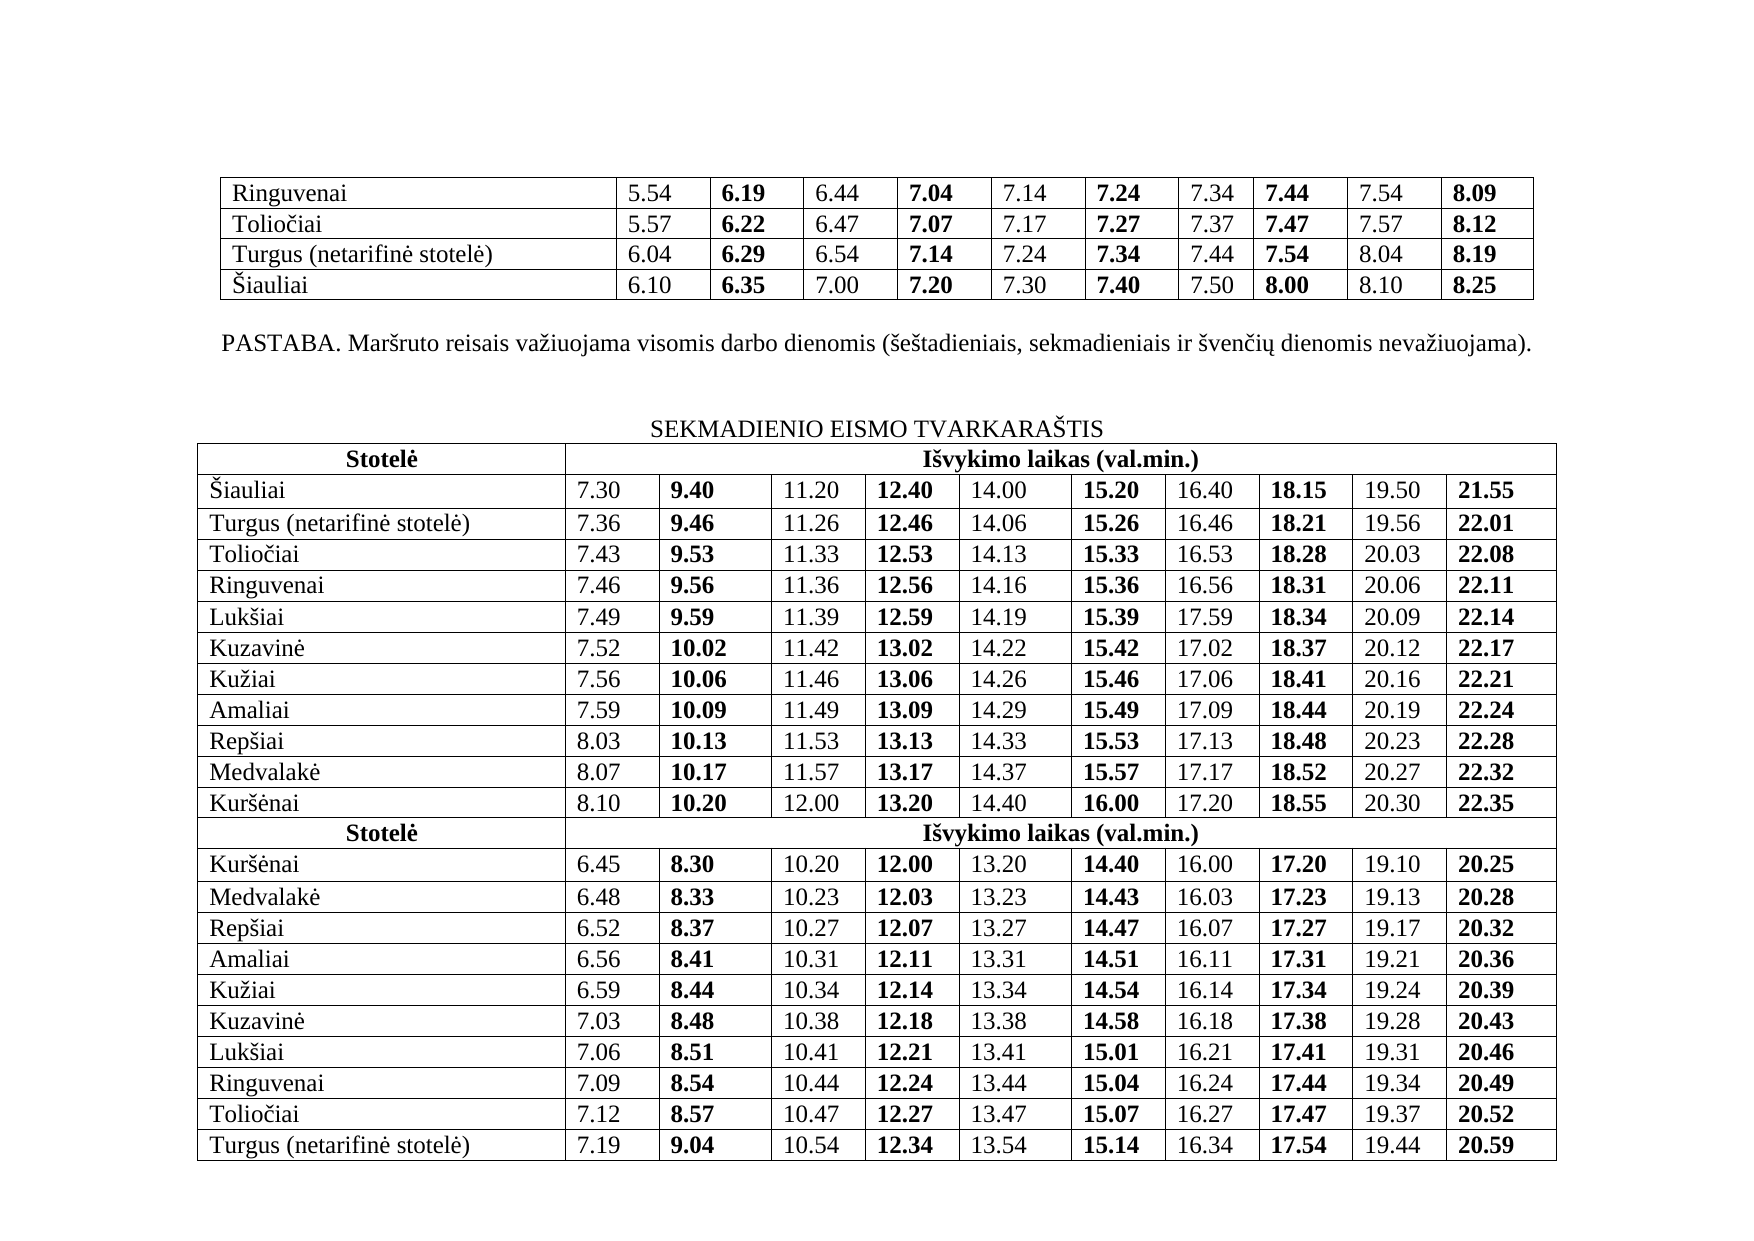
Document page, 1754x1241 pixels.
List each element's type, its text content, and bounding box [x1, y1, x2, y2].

table_cell 15.36 [1072, 571, 1165, 601]
table_cell 17.02 [1166, 633, 1259, 663]
table_cell 22.28 [1447, 726, 1556, 756]
table_cell 14.40 [960, 788, 1071, 817]
table_cell 16.53 [1166, 540, 1259, 569]
table_cell 19.17 [1353, 913, 1446, 943]
table_cell 18.28 [1260, 540, 1352, 569]
table_cell Kuršėnai [198, 788, 565, 817]
table_cell 13.17 [866, 757, 959, 787]
table_cell 8.19 [1442, 239, 1533, 269]
table_cell 7.19 [566, 1130, 659, 1160]
table_cell 20.25 [1447, 849, 1556, 881]
table_cell 17.41 [1260, 1037, 1352, 1067]
table_cell 14.47 [1072, 913, 1165, 943]
table_cell 14.26 [960, 664, 1071, 694]
table_cell Medvalakė [198, 757, 565, 787]
table_cell 12.07 [866, 913, 959, 943]
table_cell 7.49 [566, 602, 659, 632]
table_cell 7.12 [566, 1099, 659, 1129]
table_cell 7.06 [566, 1037, 659, 1067]
table_cell Kužiai [198, 664, 565, 694]
table_cell 20.12 [1353, 633, 1446, 663]
table_cell 5.54 [617, 178, 710, 208]
table_cell 13.27 [960, 913, 1071, 943]
table_cell 18.41 [1260, 664, 1352, 694]
table_cell 6.48 [566, 882, 659, 912]
text SEKMADIENIO EISMO TVARKARAŠTIS [118, 414, 1636, 443]
table_cell 22.08 [1447, 540, 1556, 569]
table_cell 17.31 [1260, 944, 1352, 974]
table_cell 17.27 [1260, 913, 1352, 943]
table_cell 7.54 [1254, 239, 1347, 269]
table_cell 11.46 [772, 664, 865, 694]
table_cell Šiauliai [198, 475, 565, 507]
table_cell 8.07 [566, 757, 659, 787]
table_cell Repšiai [198, 726, 565, 756]
table_cell 15.53 [1072, 726, 1165, 756]
table_cell 7.03 [566, 1006, 659, 1036]
table_cell 18.44 [1260, 695, 1352, 725]
table_cell Ringuvenai [198, 1068, 565, 1098]
table_cell 20.23 [1353, 726, 1446, 756]
table_cell 16.07 [1166, 913, 1259, 943]
table_cell 12.34 [866, 1130, 959, 1160]
table_cell 20.19 [1353, 695, 1446, 725]
table_cell 8.03 [566, 726, 659, 756]
table_cell 7.52 [566, 633, 659, 663]
table_cell 18.37 [1260, 633, 1352, 663]
table_cell 14.58 [1072, 1006, 1165, 1036]
table_cell 7.57 [1348, 209, 1441, 238]
table_cell 5.57 [617, 209, 710, 238]
table_cell 18.21 [1260, 509, 1352, 538]
table_cell 7.50 [1179, 270, 1253, 298]
table_cell Stotelė [198, 818, 565, 848]
table_cell Amaliai [198, 944, 565, 974]
table_cell Amaliai [198, 695, 565, 725]
table_cell 7.34 [1086, 239, 1178, 269]
table_cell 20.27 [1353, 757, 1446, 787]
table_cell 15.57 [1072, 757, 1165, 787]
table_cell 7.59 [566, 695, 659, 725]
table_cell 10.17 [660, 757, 771, 787]
table_cell 10.27 [772, 913, 865, 943]
table_cell Medvalakė [198, 882, 565, 912]
table_cell 12.21 [866, 1037, 959, 1067]
table_cell 7.44 [1254, 178, 1347, 208]
table_cell 15.20 [1072, 475, 1165, 507]
table_cell 9.46 [660, 509, 771, 538]
table_cell 16.56 [1166, 571, 1259, 601]
table_cell 13.47 [960, 1099, 1071, 1129]
table_cell 19.10 [1353, 849, 1446, 881]
table_cell Kužiai [198, 975, 565, 1005]
table_cell 15.46 [1072, 664, 1165, 694]
table_cell 8.48 [660, 1006, 771, 1036]
table_cell 22.32 [1447, 757, 1556, 787]
table_cell 16.34 [1166, 1130, 1259, 1160]
table_cell 10.09 [660, 695, 771, 725]
table_cell 12.40 [866, 475, 959, 507]
table_cell 11.53 [772, 726, 865, 756]
table_cell 8.51 [660, 1037, 771, 1067]
table_cell 10.31 [772, 944, 865, 974]
table_cell 15.26 [1072, 509, 1165, 538]
table_cell 18.31 [1260, 571, 1352, 601]
table_cell Šiauliai [221, 270, 616, 298]
table_header Stotelė [198, 444, 565, 474]
table_cell 7.40 [1086, 270, 1178, 298]
table_cell 19.37 [1353, 1099, 1446, 1129]
table_cell 8.10 [1348, 270, 1441, 298]
table_cell 19.44 [1353, 1130, 1446, 1160]
table_cell 19.50 [1353, 475, 1446, 507]
table_cell 20.09 [1353, 602, 1446, 632]
table_cell 20.49 [1447, 1068, 1556, 1098]
table_cell 14.06 [960, 509, 1071, 538]
table_cell 9.56 [660, 571, 771, 601]
table_cell 11.36 [772, 571, 865, 601]
table_cell 7.09 [566, 1068, 659, 1098]
table_cell 17.47 [1260, 1099, 1352, 1129]
table_cell 14.00 [960, 475, 1071, 507]
table_cell 10.54 [772, 1130, 865, 1160]
table_cell 14.33 [960, 726, 1071, 756]
table_cell 20.36 [1447, 944, 1556, 974]
table_cell 10.41 [772, 1037, 865, 1067]
table_cell 12.03 [866, 882, 959, 912]
table_cell 17.09 [1166, 695, 1259, 725]
table_cell 13.23 [960, 882, 1071, 912]
table_cell 9.40 [660, 475, 771, 507]
table_cell 7.30 [992, 270, 1085, 298]
table_cell 20.28 [1447, 882, 1556, 912]
table_cell 13.31 [960, 944, 1071, 974]
table_cell Turgus (netarifinė stotelė) [198, 509, 565, 538]
table_cell 13.38 [960, 1006, 1071, 1036]
table_cell 12.11 [866, 944, 959, 974]
table_cell 12.14 [866, 975, 959, 1005]
table_cell 8.04 [1348, 239, 1441, 269]
table_cell 16.11 [1166, 944, 1259, 974]
table_cell 8.54 [660, 1068, 771, 1098]
table_cell 7.34 [1179, 178, 1253, 208]
text PASTABA. Maršruto reisais važiuojama visomis darbo dienomis (šeštadieniais, sekmadieniais ir švenčių dienomis nevažiuojama). [118, 328, 1636, 357]
table_cell 8.00 [1254, 270, 1347, 298]
table_cell 10.20 [772, 849, 865, 881]
table_cell 11.20 [772, 475, 865, 507]
table_cell 18.52 [1260, 757, 1352, 787]
table_cell 7.30 [566, 475, 659, 507]
table_cell 10.38 [772, 1006, 865, 1036]
table_cell 15.33 [1072, 540, 1165, 569]
table_cell 14.40 [1072, 849, 1165, 881]
table_cell 6.47 [804, 209, 897, 238]
table_cell 9.53 [660, 540, 771, 569]
table_cell Turgus (netarifinė stotelė) [221, 239, 616, 269]
table_cell 7.54 [1348, 178, 1441, 208]
table_cell 11.33 [772, 540, 865, 569]
table_cell 7.47 [1254, 209, 1347, 238]
table_cell 14.16 [960, 571, 1071, 601]
table_cell 17.17 [1166, 757, 1259, 787]
table_cell 12.46 [866, 509, 959, 538]
table_cell 6.59 [566, 975, 659, 1005]
table_cell 20.30 [1353, 788, 1446, 817]
table_cell 16.27 [1166, 1099, 1259, 1129]
table_cell 10.20 [660, 788, 771, 817]
table_cell 10.02 [660, 633, 771, 663]
table_cell 11.57 [772, 757, 865, 787]
table_cell 6.04 [617, 239, 710, 269]
table_cell 7.37 [1179, 209, 1253, 238]
table_cell 14.37 [960, 757, 1071, 787]
table_cell 12.59 [866, 602, 959, 632]
table_cell 6.29 [711, 239, 803, 269]
table_cell Kuršėnai [198, 849, 565, 881]
table_cell 15.14 [1072, 1130, 1165, 1160]
table_cell 16.40 [1166, 475, 1259, 507]
table_cell 18.15 [1260, 475, 1352, 507]
table_cell 20.03 [1353, 540, 1446, 569]
table_cell 18.34 [1260, 602, 1352, 632]
table_cell 13.13 [866, 726, 959, 756]
table_cell Turgus (netarifinė stotelė) [198, 1130, 565, 1160]
table_cell 14.51 [1072, 944, 1165, 974]
table_cell 8.41 [660, 944, 771, 974]
table_cell 6.44 [804, 178, 897, 208]
table_cell 11.42 [772, 633, 865, 663]
table_cell 13.41 [960, 1037, 1071, 1067]
table_cell Kuzavinė [198, 1006, 565, 1036]
table_cell 7.14 [898, 239, 991, 269]
table_cell 14.29 [960, 695, 1071, 725]
table_cell 7.36 [566, 509, 659, 538]
table_cell 17.44 [1260, 1068, 1352, 1098]
table_cell 22.17 [1447, 633, 1556, 663]
table_cell 17.06 [1166, 664, 1259, 694]
table_cell 7.44 [1179, 239, 1253, 269]
table_cell 9.59 [660, 602, 771, 632]
table_cell 22.01 [1447, 509, 1556, 538]
table_cell 18.48 [1260, 726, 1352, 756]
table_cell 12.53 [866, 540, 959, 569]
table_cell 14.54 [1072, 975, 1165, 1005]
table_cell 6.54 [804, 239, 897, 269]
table_cell 12.56 [866, 571, 959, 601]
table_cell 14.43 [1072, 882, 1165, 912]
table_cell 12.24 [866, 1068, 959, 1098]
table_cell 7.27 [1086, 209, 1178, 238]
table_cell 17.59 [1166, 602, 1259, 632]
table_cell 20.43 [1447, 1006, 1556, 1036]
table_cell 6.19 [711, 178, 803, 208]
table_header Išvykimo laikas (val.min.) [566, 444, 1556, 474]
table_cell 7.14 [992, 178, 1085, 208]
table_cell 7.56 [566, 664, 659, 694]
table_cell 20.16 [1353, 664, 1446, 694]
table_cell 12.27 [866, 1099, 959, 1129]
table_cell 6.35 [711, 270, 803, 298]
table_cell 16.18 [1166, 1006, 1259, 1036]
table_cell 19.24 [1353, 975, 1446, 1005]
table_cell 12.00 [866, 849, 959, 881]
table_cell 13.06 [866, 664, 959, 694]
table_cell 19.28 [1353, 1006, 1446, 1036]
table_cell 20.32 [1447, 913, 1556, 943]
table_cell 22.24 [1447, 695, 1556, 725]
table_cell 13.54 [960, 1130, 1071, 1160]
table_cell 11.26 [772, 509, 865, 538]
table_cell 17.20 [1166, 788, 1259, 817]
table_cell 8.12 [1442, 209, 1533, 238]
table_cell Toliočiai [198, 540, 565, 569]
table_cell 13.20 [866, 788, 959, 817]
table_cell 22.11 [1447, 571, 1556, 601]
table_cell 7.24 [1086, 178, 1178, 208]
table_cell 16.00 [1072, 788, 1165, 817]
table_cell 10.06 [660, 664, 771, 694]
table_cell 13.02 [866, 633, 959, 663]
table_cell 11.39 [772, 602, 865, 632]
table_cell 7.46 [566, 571, 659, 601]
table_cell 14.22 [960, 633, 1071, 663]
table_cell 7.00 [804, 270, 897, 298]
table_cell 8.09 [1442, 178, 1533, 208]
table_cell 7.24 [992, 239, 1085, 269]
table_cell Išvykimo laikas (val.min.) [566, 818, 1556, 848]
table_cell 20.59 [1447, 1130, 1556, 1160]
table_cell 6.45 [566, 849, 659, 881]
table_cell 14.19 [960, 602, 1071, 632]
table_cell 22.21 [1447, 664, 1556, 694]
table_cell 18.55 [1260, 788, 1352, 817]
table_cell 20.52 [1447, 1099, 1556, 1129]
table_cell 17.54 [1260, 1130, 1352, 1160]
table_cell 16.46 [1166, 509, 1259, 538]
table_cell Ringuvenai [198, 571, 565, 601]
table_cell 13.20 [960, 849, 1071, 881]
table_cell 6.10 [617, 270, 710, 298]
table_cell 8.57 [660, 1099, 771, 1129]
table_cell 8.33 [660, 882, 771, 912]
table_cell 8.37 [660, 913, 771, 943]
table_cell 8.30 [660, 849, 771, 881]
table_cell 16.14 [1166, 975, 1259, 1005]
table_cell Lukšiai [198, 602, 565, 632]
table_cell Lukšiai [198, 1037, 565, 1067]
table_cell 21.55 [1447, 475, 1556, 507]
table_cell 17.34 [1260, 975, 1352, 1005]
table_cell 10.13 [660, 726, 771, 756]
table_cell 15.42 [1072, 633, 1165, 663]
table_cell 11.49 [772, 695, 865, 725]
table_cell 10.34 [772, 975, 865, 1005]
table_cell 10.47 [772, 1099, 865, 1129]
table_cell 20.46 [1447, 1037, 1556, 1067]
table_cell 6.52 [566, 913, 659, 943]
table_cell 22.14 [1447, 602, 1556, 632]
table_cell 20.06 [1353, 571, 1446, 601]
table_cell 15.39 [1072, 602, 1165, 632]
table_cell 7.04 [898, 178, 991, 208]
table_cell Repšiai [198, 913, 565, 943]
table_cell 13.44 [960, 1068, 1071, 1098]
table_cell 22.35 [1447, 788, 1556, 817]
table_cell Toliočiai [221, 209, 616, 238]
table_cell 6.56 [566, 944, 659, 974]
table_cell 19.31 [1353, 1037, 1446, 1067]
table_cell 7.17 [992, 209, 1085, 238]
table_cell 19.34 [1353, 1068, 1446, 1098]
table_cell Toliočiai [198, 1099, 565, 1129]
table_cell Ringuvenai [221, 178, 616, 208]
table_cell 8.44 [660, 975, 771, 1005]
table_cell 20.39 [1447, 975, 1556, 1005]
table_cell 19.21 [1353, 944, 1446, 974]
table_cell 15.01 [1072, 1037, 1165, 1067]
table_cell 17.23 [1260, 882, 1352, 912]
table_cell 17.13 [1166, 726, 1259, 756]
table_cell 7.07 [898, 209, 991, 238]
table_cell 12.00 [772, 788, 865, 817]
table_cell 13.09 [866, 695, 959, 725]
table_cell 6.22 [711, 209, 803, 238]
table_cell 16.00 [1166, 849, 1259, 881]
table_cell 19.56 [1353, 509, 1446, 538]
table_cell 7.43 [566, 540, 659, 569]
table_cell 16.03 [1166, 882, 1259, 912]
table_cell 17.38 [1260, 1006, 1352, 1036]
table_cell 13.34 [960, 975, 1071, 1005]
table_cell Kuzavinė [198, 633, 565, 663]
table_cell 12.18 [866, 1006, 959, 1036]
table_cell 10.44 [772, 1068, 865, 1098]
table_cell 10.23 [772, 882, 865, 912]
table_cell 15.49 [1072, 695, 1165, 725]
table_cell 7.20 [898, 270, 991, 298]
table_cell 8.25 [1442, 270, 1533, 298]
table_cell 9.04 [660, 1130, 771, 1160]
table_cell 16.24 [1166, 1068, 1259, 1098]
table_cell 15.07 [1072, 1099, 1165, 1129]
table_cell 15.04 [1072, 1068, 1165, 1098]
table_cell 19.13 [1353, 882, 1446, 912]
table_cell 17.20 [1260, 849, 1352, 881]
table_cell 8.10 [566, 788, 659, 817]
table_cell 14.13 [960, 540, 1071, 569]
table_cell 16.21 [1166, 1037, 1259, 1067]
